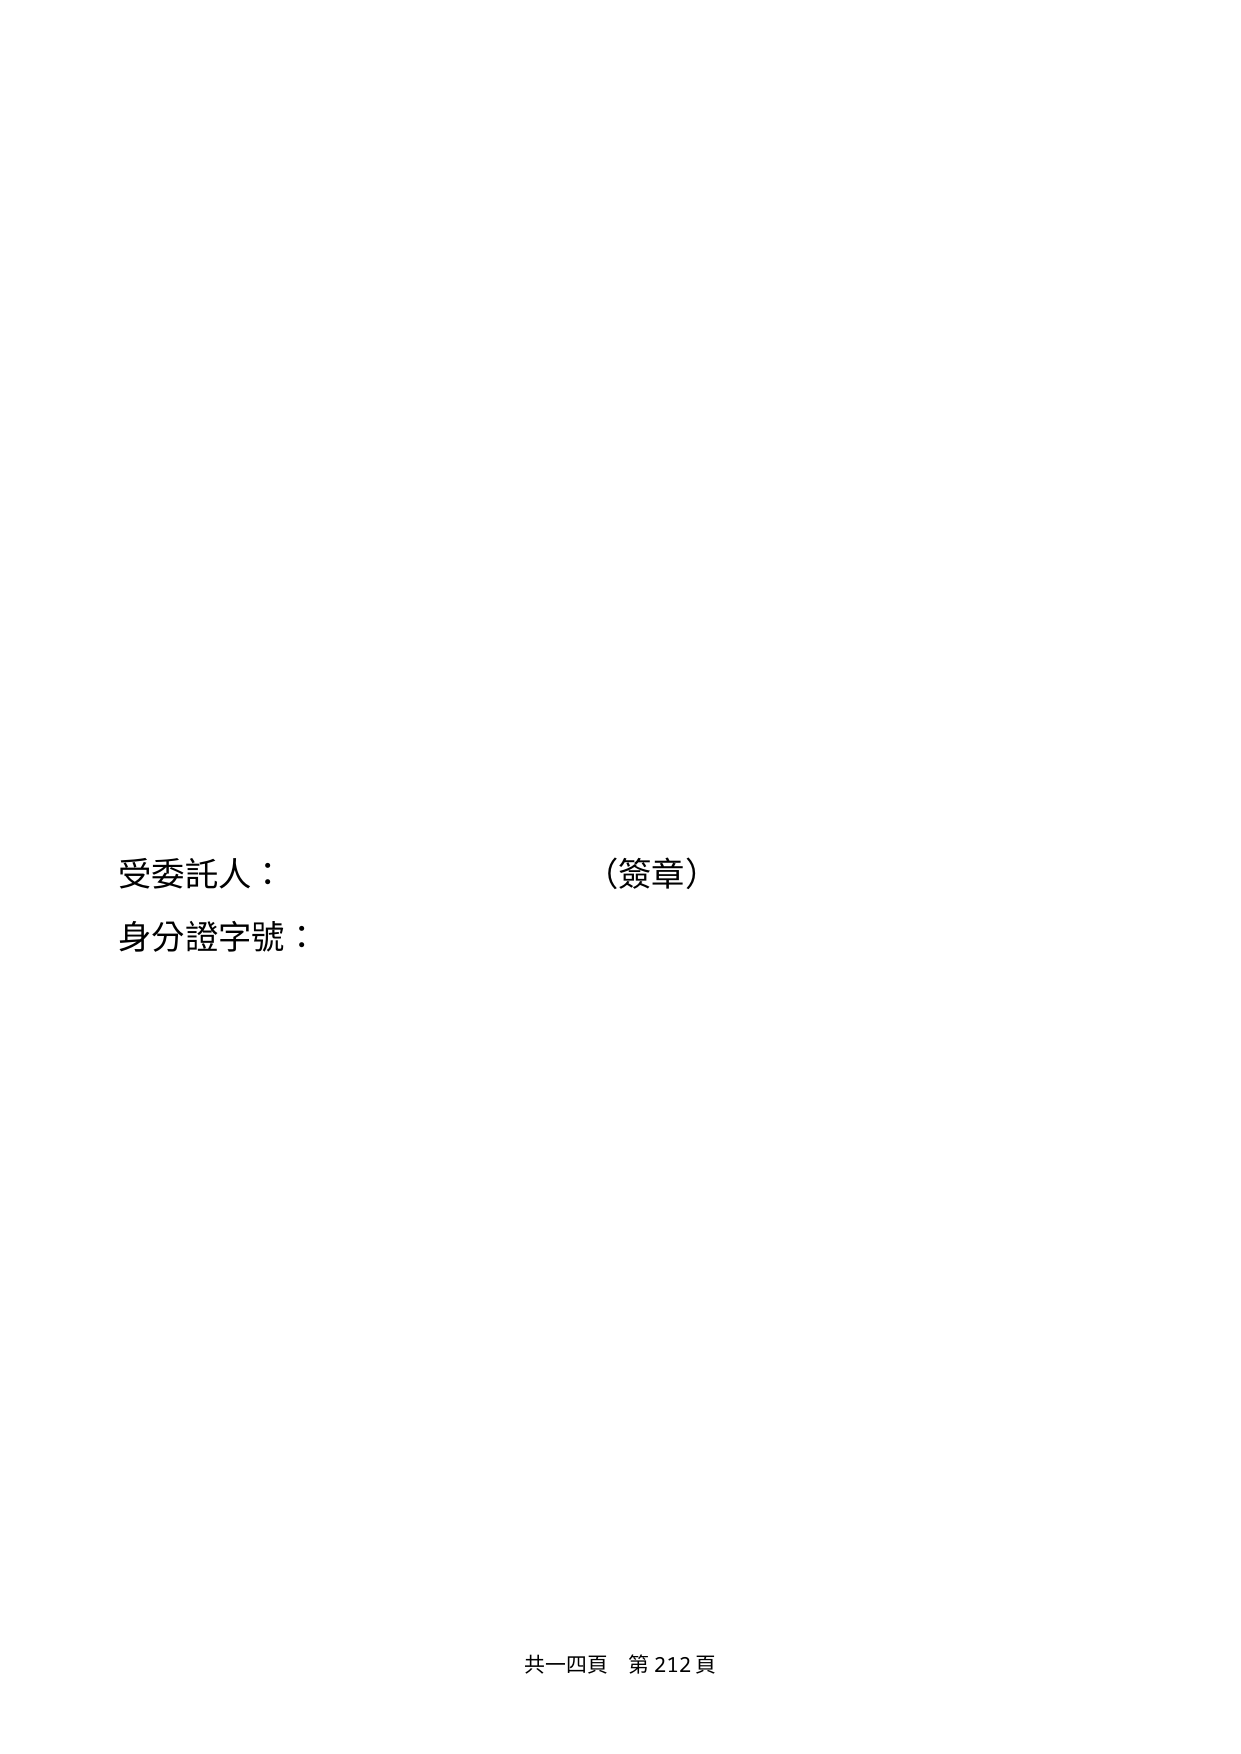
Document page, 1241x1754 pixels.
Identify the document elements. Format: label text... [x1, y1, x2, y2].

text 身分證字號： [118, 893, 1122, 956]
text 受委託人： （簽章） [118, 831, 1122, 893]
